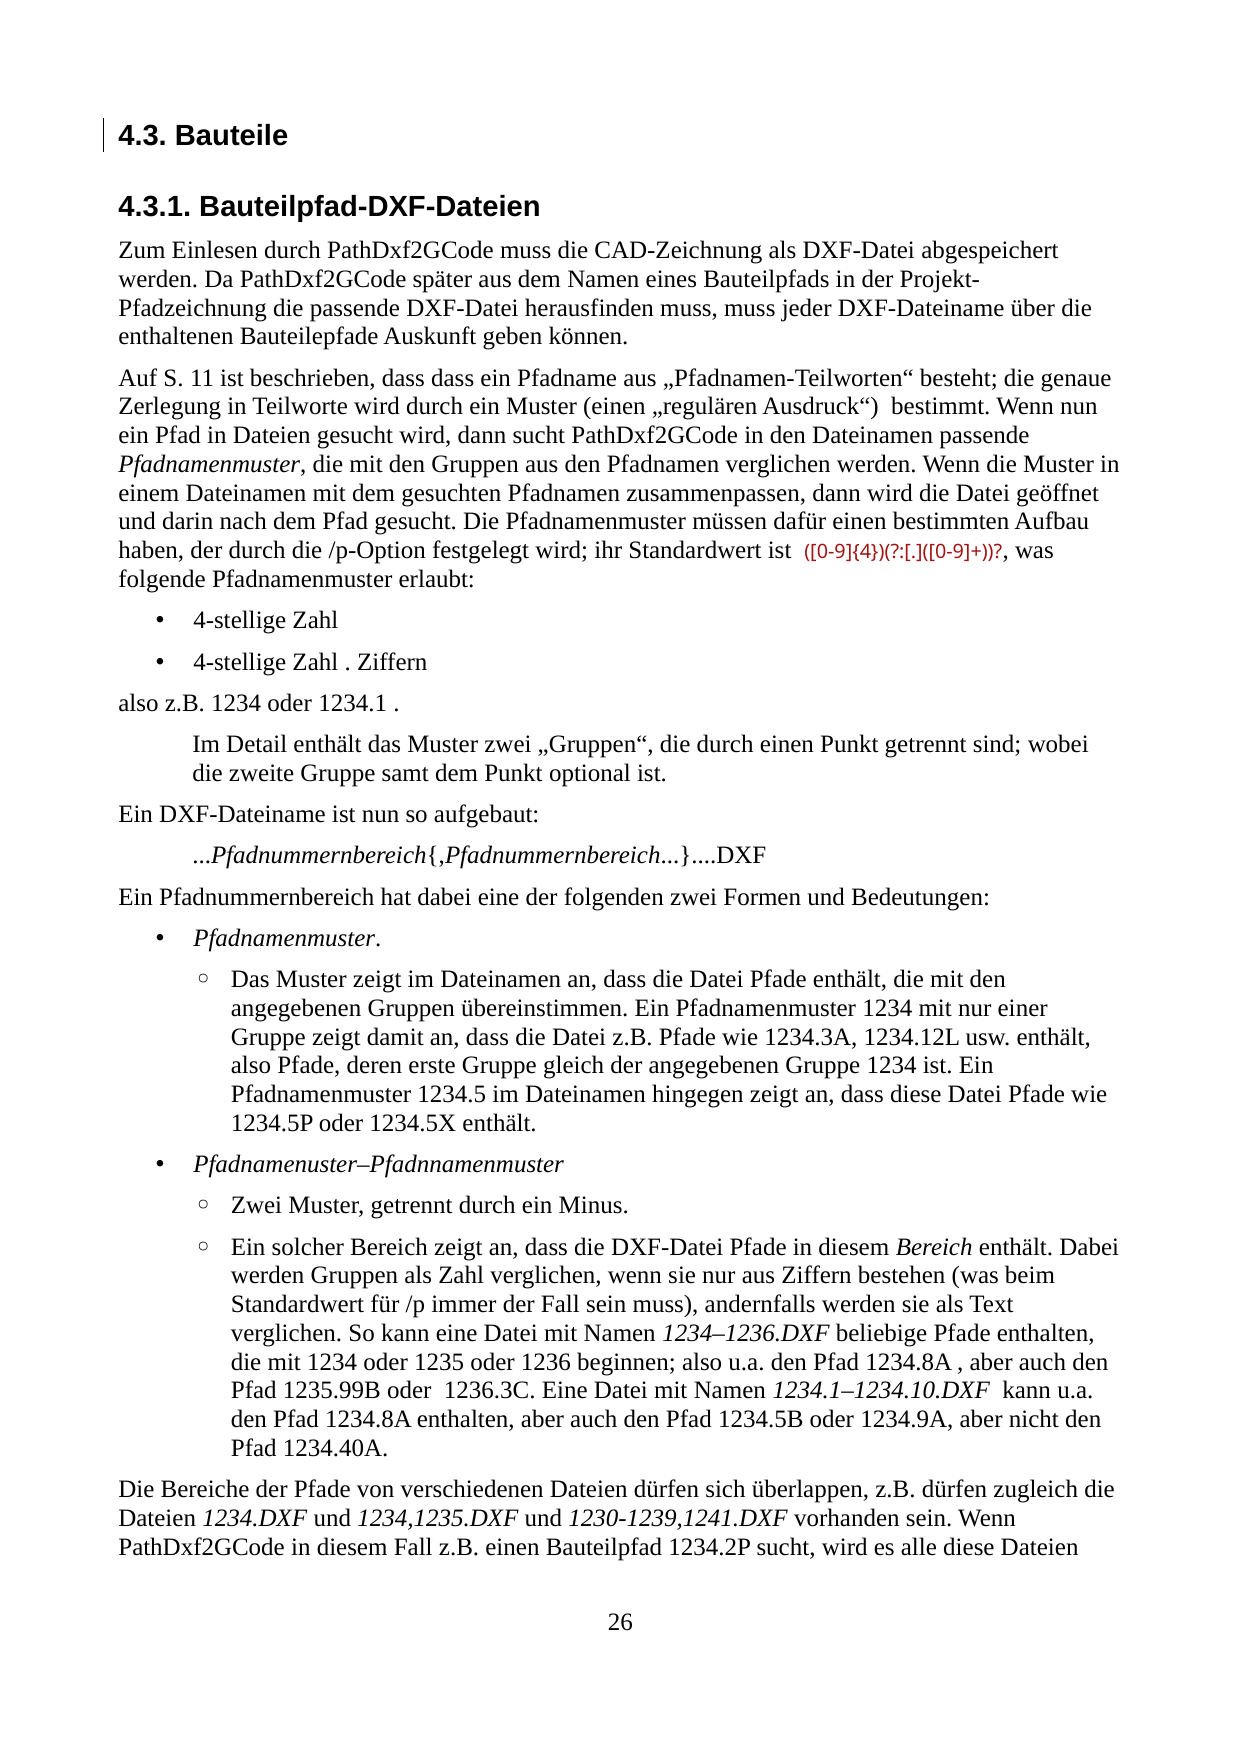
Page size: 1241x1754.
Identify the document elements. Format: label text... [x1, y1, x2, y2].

text Die Bereiche der Pfade von verschiedenen Dateien dürfen sich überlappen, z.B. dürfen zugleich die Dateien 1234.DXF und 1234,1235.DXF und 1230-1239,1241.DXF vorhanden sein. Wenn PathDxf2GCode in diesem Fall z.B. einen Bauteilpfad 1234.2P sucht, wird es alle diese Dateien [118, 1474, 1122, 1561]
text Im Detail enthält das Muster zwei „Gruppen“, die durch einen Punkt getrennt sind; wobei die zweite Gruppe samt dem Punkt optional ist. [192, 729, 1122, 787]
list Pfadnamenuster–Pfadnnamenmuster [156, 1149, 1122, 1178]
subtitle 4.3.1. Bauteilpfad-DXF-Dateien [118, 189, 1122, 223]
list 4-stellige Zahl . Ziffern [156, 647, 1122, 676]
text ...Pfadnummernbereich{,Pfadnummernbereich...}....DXF [118, 841, 1122, 869]
list Das Muster zeigt im Dateinamen an, dass die Datei Pfade enthält, die mit den angegebenen Gruppen übereinstimmen. Ein Pfadnamenmuster 1234 mit nur einer Gruppe zeigt damit an, dass die Datei z.B. Pfade wie 1234.3A, 1234.12L usw. enthält, also Pfade, deren erste Gruppe gleich der angegebenen Gruppe 1234 ist. Ein Pfadnamenmuster 1234.5 im Dateinamen hingegen zeigt an, dass diese Datei Pfade wie 1234.5P oder 1234.5X enthält. [193, 964, 1122, 1137]
list Zwei Muster, getrennt durch ein Minus. [193, 1191, 1122, 1219]
text also z.B. 1234 oder 1234.1 . [118, 688, 1122, 717]
list Pfadnamenmuster. [156, 923, 1122, 952]
text Ein Pfadnummernbereich hat dabei eine der folgenden zwei Formen und Bedeutungen: [118, 882, 1122, 911]
text Auf S. 10 ist beschrieben, dass dass ein Pfadname aus „Pfadnamen-Teilworten“ besteht; die genaue Zerlegung in Teilworte wird durch ein Muster (einen „regulären Ausdruck“) bestimmt. Wenn nun ein Pfad in Dateien gesucht wird, dann sucht PathDxf2GCode in den Dateinamen passende Pfadnamenmuster, die mit den Gruppen aus den Pfadnamen verglichen werden. Wenn die Muster in einem Dateinamen mit dem gesuchten Pfadnamen zusammenpassen, dann wird die Datei geöffnet und darin nach dem Pfad gesucht. Die Pfadnamenmuster müssen dafür einen bestimmten Aufbau haben, der durch die /p-Option festgelegt wird; ihr Standardwert ist ([0-9]{4})(?:[.]([0-9]+))?, was folgende Pfadnamenmuster erlaubt: [118, 363, 1122, 593]
text Ein DXF-Dateiname ist nun so aufgebaut: [118, 799, 1122, 828]
list 4-stellige Zahl [156, 606, 1122, 634]
list Ein solcher Bereich zeigt an, dass die DXF-Datei Pfade in diesem Bereich enthält. Dabei werden Gruppen als Zahl verglichen, wenn sie nur aus Ziffern bestehen (was beim Standardwert für /p immer der Fall sein muss), andernfalls werden sie als Text verglichen. So kann eine Datei mit Namen 1234–1236.DXF beliebige Pfade enthalten, die mit 1234 oder 1235 oder 1236 beginnen; also u.a. den Pfad 1234.8A , aber auch den Pfad 1235.99B oder 1236.3C. Eine Datei mit Namen 1234.1–1234.10.DXF kann u.a. den Pfad 1234.8A enthalten, aber auch den Pfad 1234.5B oder 1234.9A, aber nicht den Pfad 1234.40A. [193, 1232, 1122, 1462]
text Zum Einlesen durch PathDxf2GCode muss die CAD-Zeichnung als DXF-Datei abgespeichert werden. Da PathDxf2GCode später aus dem Namen eines Bauteilpfads in der Projekt-Pfadzeichnung die passende DXF-Datei herausfinden muss, muss jeder DXF-Dateiname über die enthaltenen Bauteilepfade Auskunft geben können. [118, 235, 1122, 350]
